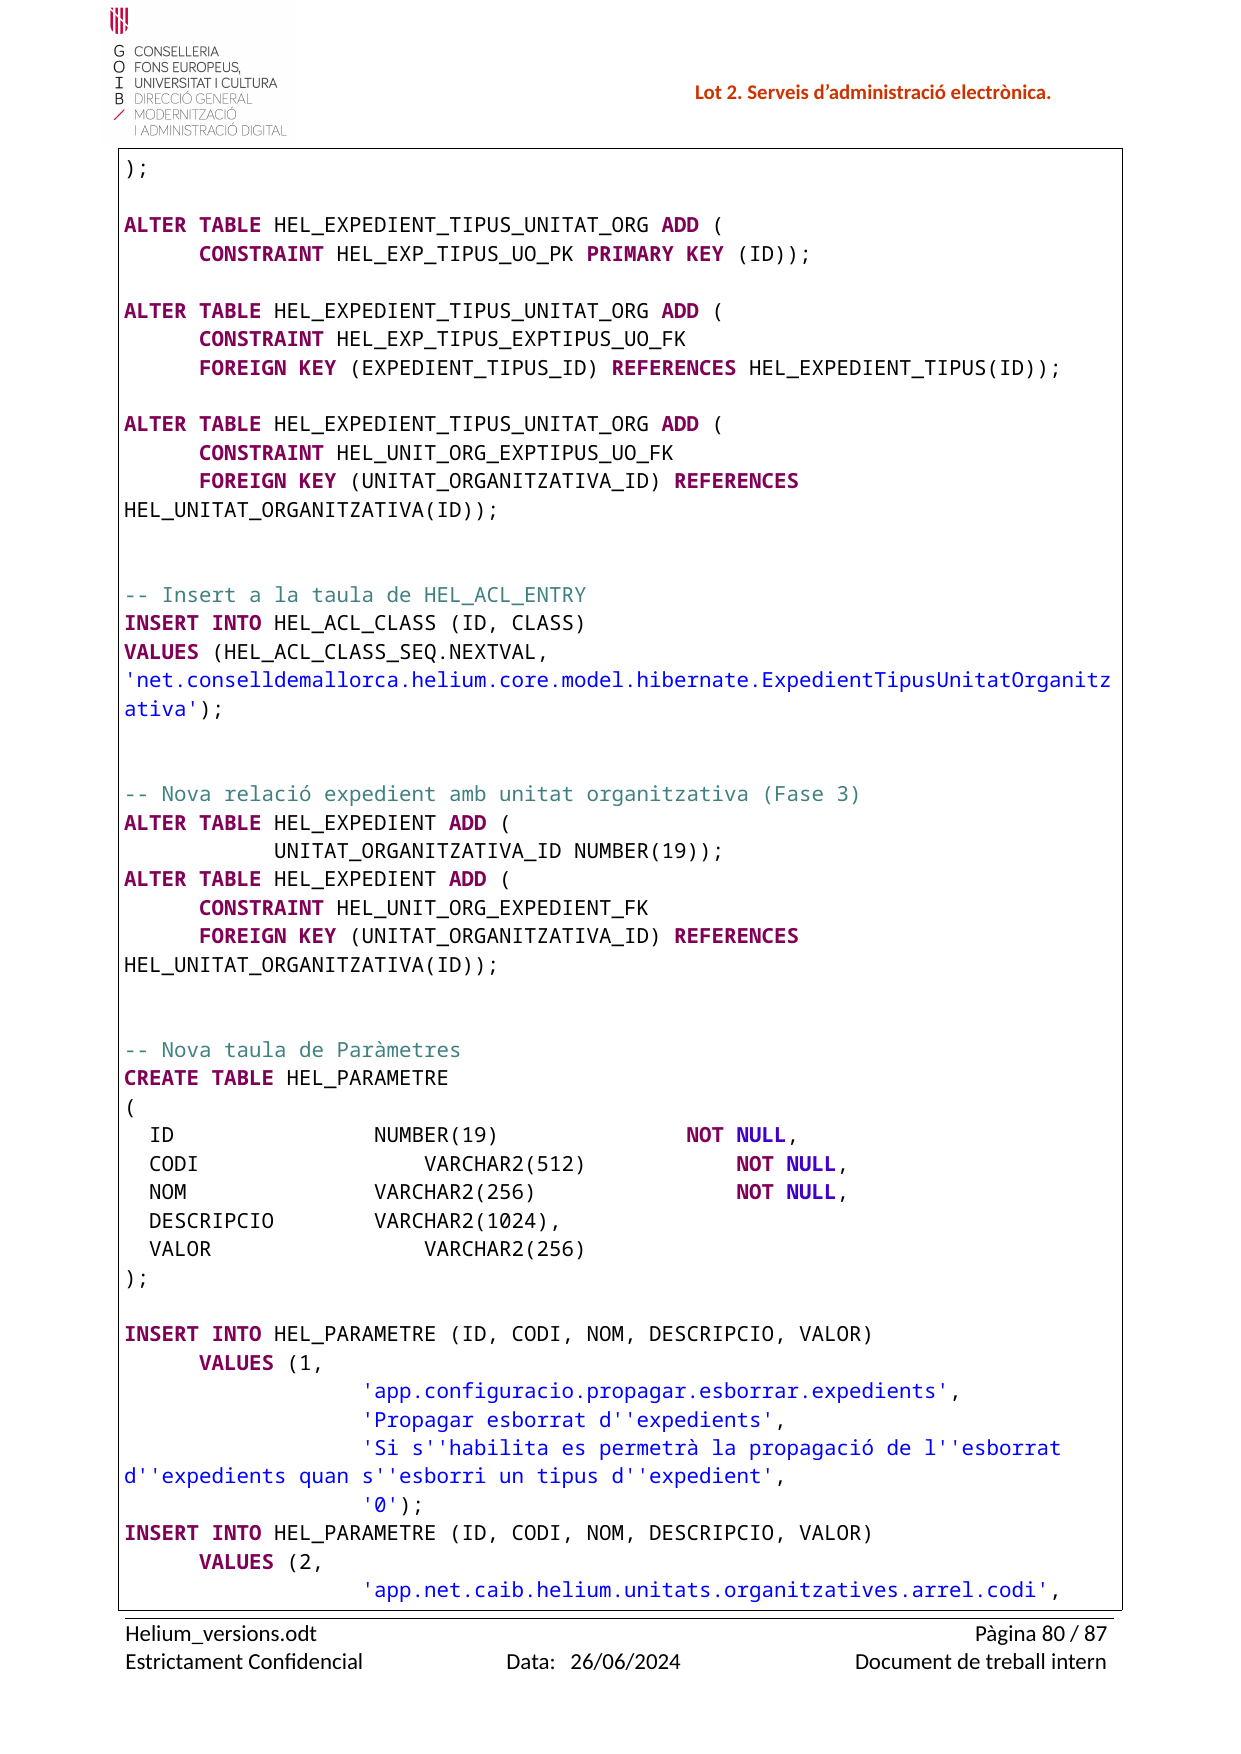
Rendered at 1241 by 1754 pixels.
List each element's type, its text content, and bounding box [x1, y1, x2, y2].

table_header ); ALTER TABLE HEL_EXPEDIENT_TIPUS_UNITAT_ORG ADD ( CONSTRAINT HEL_EXP_TIPUS_UO_PK PRIMARY KEY (ID)); ALTER TABLE HEL_EXPEDIENT_TIPUS_UNITAT_ORG ADD ( CONSTRAINT HEL_EXP_TIPUS_EXPTIPUS_UO_FK FOREIGN KEY (EXPEDIENT_TIPUS_ID) REFERENCES HEL_EXPEDIENT_TIPUS(ID)); ALTER TABLE HEL_EXPEDIENT_TIPUS_UNITAT_ORG ADD ( CONSTRAINT HEL_UNIT_ORG_EXPTIPUS_UO_FK FOREIGN KEY (UNITAT_ORGANITZATIVA_ID) REFERENCES HEL_UNITAT_ORGANITZATIVA(ID)); -- Insert a la taula de HEL_ACL_ENTRY INSERT INTO HEL_ACL_CLASS (ID, CLASS) VALUES (HEL_ACL_CLASS_SEQ.NEXTVAL, 'net.conselldemallorca.helium.core.model.hibernate.ExpedientTipusUnitatOrganitzativa'); -- Nova relació expedient amb unitat organitzativa (Fase 3) ALTER TABLE HEL_EXPEDIENT ADD ( UNITAT_ORGANITZATIVA_ID NUMBER(19)); ALTER TABLE HEL_EXPEDIENT ADD ( CONSTRAINT HEL_UNIT_ORG_EXPEDIENT_FK FOREIGN KEY (UNITAT_ORGANITZATIVA_ID) REFERENCES HEL_UNITAT_ORGANITZATIVA(ID)); -- Nova taula de Paràmetres CREATE TABLE HEL_PARAMETRE ( ID NUMBER(19) NOT NULL, CODI VARCHAR2(512) NOT NULL, NOM VARCHAR2(256) NOT NULL, DESCRIPCIO VARCHAR2(1024), VALOR VARCHAR2(256) ); INSERT INTO HEL_PARAMETRE (ID, CODI, NOM, DESCRIPCIO, VALOR) VALUES (1, 'app.configuracio.propagar.esborrar.expedients', 'Propagar esborrat d''expedients', 'Si s''habilita es permetrà la propagació de l''esborrat d''expedients quan s''esborri un tipus d''expedient', '0'); INSERT INTO HEL_PARAMETRE (ID, CODI, NOM, DESCRIPCIO, VALOR) VALUES (2, 'app.net.caib.helium.unitats.organitzatives.arrel.codi', [119, 149, 1122, 1609]
picture [100, 0, 297, 144]
